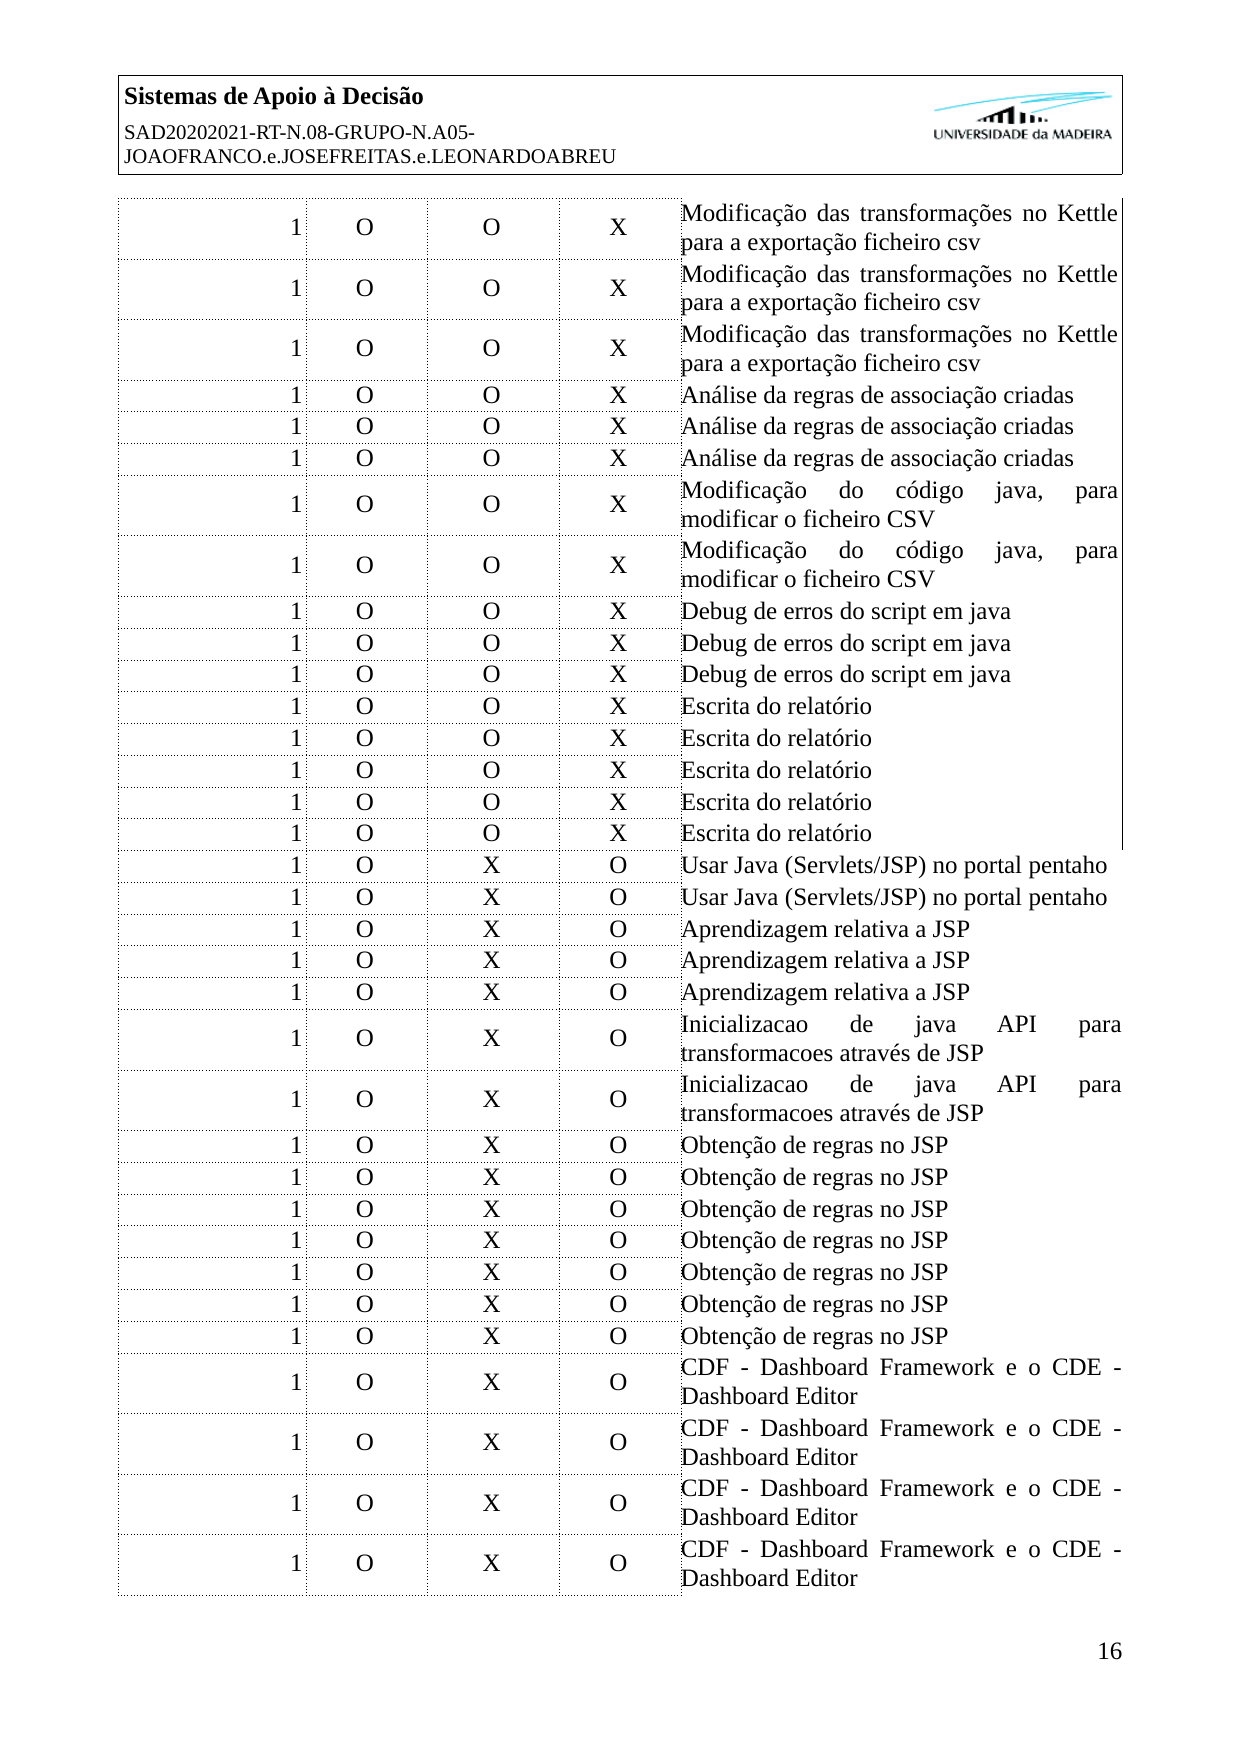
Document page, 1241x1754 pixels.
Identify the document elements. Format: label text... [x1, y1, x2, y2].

table_cell 1 [118, 1009, 306, 1069]
table_cell X [559, 443, 681, 475]
table_cell X [427, 1353, 559, 1413]
table_cell Obtenção de regras no JSP [681, 1257, 1122, 1289]
table_cell 1 [118, 1413, 306, 1473]
table_cell O [306, 596, 427, 628]
table_cell Obtenção de regras no JSP [681, 1194, 1122, 1225]
table_cell 1 [118, 945, 306, 977]
table_cell CDF - Dashboard Framework e o CDE - Dashboard Editor [681, 1534, 1122, 1594]
picture [919, 80, 1120, 146]
table_cell O [427, 475, 559, 535]
table_cell O [559, 850, 681, 882]
table_cell 1 [118, 1353, 306, 1413]
table_cell O [306, 1534, 427, 1594]
table_cell X [427, 882, 559, 914]
table_cell 1 [118, 1162, 306, 1193]
table_cell O [306, 1413, 427, 1473]
table_cell Obtenção de regras no JSP [681, 1321, 1122, 1352]
table_cell O [427, 723, 559, 755]
table_cell O [306, 319, 427, 379]
table_cell X [427, 1289, 559, 1321]
table_cell O [306, 1474, 427, 1534]
table_cell X [559, 660, 681, 691]
table_cell O [306, 628, 427, 659]
table_cell Análise da regras de associação criadas [681, 380, 1122, 411]
table_cell Debug de erros do script em java [681, 628, 1122, 659]
table_cell Usar Java (Servlets/JSP) no portal pentaho [681, 850, 1122, 882]
table_cell 1 [118, 1534, 306, 1594]
table_cell O [427, 596, 559, 628]
table_cell X [427, 1321, 559, 1352]
table_cell O [306, 535, 427, 596]
table_cell O [306, 1070, 427, 1130]
table_cell O [427, 198, 559, 258]
table_cell O [559, 1534, 681, 1594]
table_cell O [559, 1321, 681, 1352]
table_cell 1 [118, 882, 306, 914]
table_cell X [559, 787, 681, 818]
table_cell X [559, 596, 681, 628]
table_cell X [559, 319, 681, 379]
table_cell X [427, 1534, 559, 1594]
table_cell X [427, 945, 559, 977]
table_cell O [559, 945, 681, 977]
table_cell 1 [118, 1289, 306, 1321]
table_cell 1 [118, 443, 306, 475]
table_cell 1 [118, 535, 306, 596]
table_cell X [427, 977, 559, 1009]
table_cell 1 [118, 660, 306, 691]
table_cell O [306, 850, 427, 882]
table_cell Debug de erros do script em java [681, 660, 1122, 691]
table_cell X [427, 1413, 559, 1473]
table_cell 1 [118, 198, 306, 258]
table_cell O [559, 1289, 681, 1321]
table_cell O [306, 198, 427, 258]
table_cell O [306, 914, 427, 945]
table_cell Modificação das transformações no Kettle para a exportação ficheiro csv [681, 198, 1122, 258]
table_cell O [306, 1321, 427, 1352]
table_cell O [306, 755, 427, 787]
table_cell X [427, 1009, 559, 1069]
table_cell X [559, 198, 681, 258]
table_cell 1 [118, 380, 306, 411]
table_cell O [427, 411, 559, 443]
table_cell Modificação das transformações no Kettle para a exportação ficheiro csv [681, 319, 1122, 379]
table_cell O [306, 1353, 427, 1413]
table_cell O [306, 723, 427, 755]
table_cell X [559, 691, 681, 723]
table_cell O [306, 977, 427, 1009]
table_cell Escrita do relatório [681, 755, 1122, 787]
table_cell O [559, 1413, 681, 1473]
table_cell 1 [118, 1257, 306, 1289]
table_cell CDF - Dashboard Framework e o CDE - Dashboard Editor [681, 1413, 1122, 1473]
table_cell 1 [118, 1321, 306, 1352]
table_cell Obtenção de regras no JSP [681, 1130, 1122, 1162]
table_cell O [306, 259, 427, 319]
table_cell O [427, 818, 559, 850]
table_cell O [559, 1474, 681, 1534]
table_cell X [427, 1474, 559, 1534]
table_cell X [559, 475, 681, 535]
table_cell O [306, 818, 427, 850]
table_cell O [427, 319, 559, 379]
table_cell O [559, 914, 681, 945]
table_cell X [559, 380, 681, 411]
table_cell O [559, 1225, 681, 1257]
table_cell O [306, 660, 427, 691]
table_cell Escrita do relatório [681, 787, 1122, 818]
table_cell O [306, 1257, 427, 1289]
table_cell O [427, 691, 559, 723]
table_cell X [427, 1257, 559, 1289]
table_cell X [559, 628, 681, 659]
table_cell 1 [118, 723, 306, 755]
table_cell O [306, 1162, 427, 1193]
table_cell O [306, 475, 427, 535]
table_cell 1 [118, 259, 306, 319]
table_cell Aprendizagem relativa a JSP [681, 977, 1122, 1009]
table_cell O [559, 1009, 681, 1069]
table_cell Modificação do código java, para modificar o ficheiro CSV [681, 535, 1122, 596]
table_cell O [427, 535, 559, 596]
table_cell O [427, 787, 559, 818]
table_cell 1 [118, 818, 306, 850]
table_cell 1 [118, 596, 306, 628]
table_cell X [427, 1194, 559, 1225]
table_cell O [559, 977, 681, 1009]
table_cell 1 [118, 475, 306, 535]
table_cell O [306, 882, 427, 914]
table_cell Inicializacao de java API para transformacoes através de JSP [681, 1009, 1122, 1069]
table_cell CDF - Dashboard Framework e o CDE - Dashboard Editor [681, 1474, 1122, 1534]
table_cell 1 [118, 787, 306, 818]
table_cell Obtenção de regras no JSP [681, 1289, 1122, 1321]
table_cell O [306, 787, 427, 818]
table_cell 1 [118, 914, 306, 945]
table_cell O [427, 259, 559, 319]
table_cell X [559, 818, 681, 850]
table_cell X [559, 723, 681, 755]
table_cell O [427, 755, 559, 787]
table_cell Modificação das transformações no Kettle para a exportação ficheiro csv [681, 259, 1122, 319]
table_cell X [427, 850, 559, 882]
table_cell O [559, 1257, 681, 1289]
table_cell Debug de erros do script em java [681, 596, 1122, 628]
table_cell 1 [118, 755, 306, 787]
table_cell O [559, 1162, 681, 1193]
table_cell 1 [118, 850, 306, 882]
table_cell O [306, 1130, 427, 1162]
table_cell O [306, 411, 427, 443]
table_cell O [306, 443, 427, 475]
table_cell Modificação do código java, para modificar o ficheiro CSV [681, 475, 1122, 535]
table_cell X [427, 1225, 559, 1257]
table_cell X [559, 259, 681, 319]
table_cell CDF - Dashboard Framework e o CDE - Dashboard Editor [681, 1353, 1122, 1413]
table_cell 1 [118, 319, 306, 379]
table_cell O [306, 1009, 427, 1069]
table_cell Obtenção de regras no JSP [681, 1225, 1122, 1257]
table_cell X [427, 1130, 559, 1162]
table_cell X [427, 914, 559, 945]
table_cell Análise da regras de associação criadas [681, 443, 1122, 475]
table_cell X [559, 535, 681, 596]
table_cell X [427, 1162, 559, 1193]
table_cell Usar Java (Servlets/JSP) no portal pentaho [681, 882, 1122, 914]
table_cell Escrita do relatório [681, 723, 1122, 755]
table_cell Análise da regras de associação criadas [681, 411, 1122, 443]
table_cell O [427, 380, 559, 411]
table_cell X [559, 411, 681, 443]
table_cell O [306, 1194, 427, 1225]
table_cell Obtenção de regras no JSP [681, 1162, 1122, 1193]
table_cell 1 [118, 691, 306, 723]
table_cell 1 [118, 1225, 306, 1257]
table_cell Aprendizagem relativa a JSP [681, 914, 1122, 945]
table_cell O [559, 1130, 681, 1162]
table_cell 1 [118, 1130, 306, 1162]
table_cell 1 [118, 411, 306, 443]
table_cell X [427, 1070, 559, 1130]
table_cell Inicializacao de java API para transformacoes através de JSP [681, 1070, 1122, 1130]
table_cell O [306, 1289, 427, 1321]
table_cell Escrita do relatório [681, 691, 1122, 723]
table_cell O [559, 1070, 681, 1130]
table_cell O [427, 660, 559, 691]
table_cell 1 [118, 977, 306, 1009]
table_cell O [306, 380, 427, 411]
table_cell O [559, 1353, 681, 1413]
table_cell Escrita do relatório [681, 818, 1122, 850]
table_cell O [559, 882, 681, 914]
table_cell Aprendizagem relativa a JSP [681, 945, 1122, 977]
table_cell O [306, 945, 427, 977]
table_cell O [559, 1194, 681, 1225]
table_cell 1 [118, 628, 306, 659]
table_cell O [427, 628, 559, 659]
table_cell O [306, 691, 427, 723]
table_cell 1 [118, 1194, 306, 1225]
table_cell X [559, 755, 681, 787]
table_cell 1 [118, 1474, 306, 1534]
table_cell O [306, 1225, 427, 1257]
table_cell 1 [118, 1070, 306, 1130]
table_cell O [427, 443, 559, 475]
